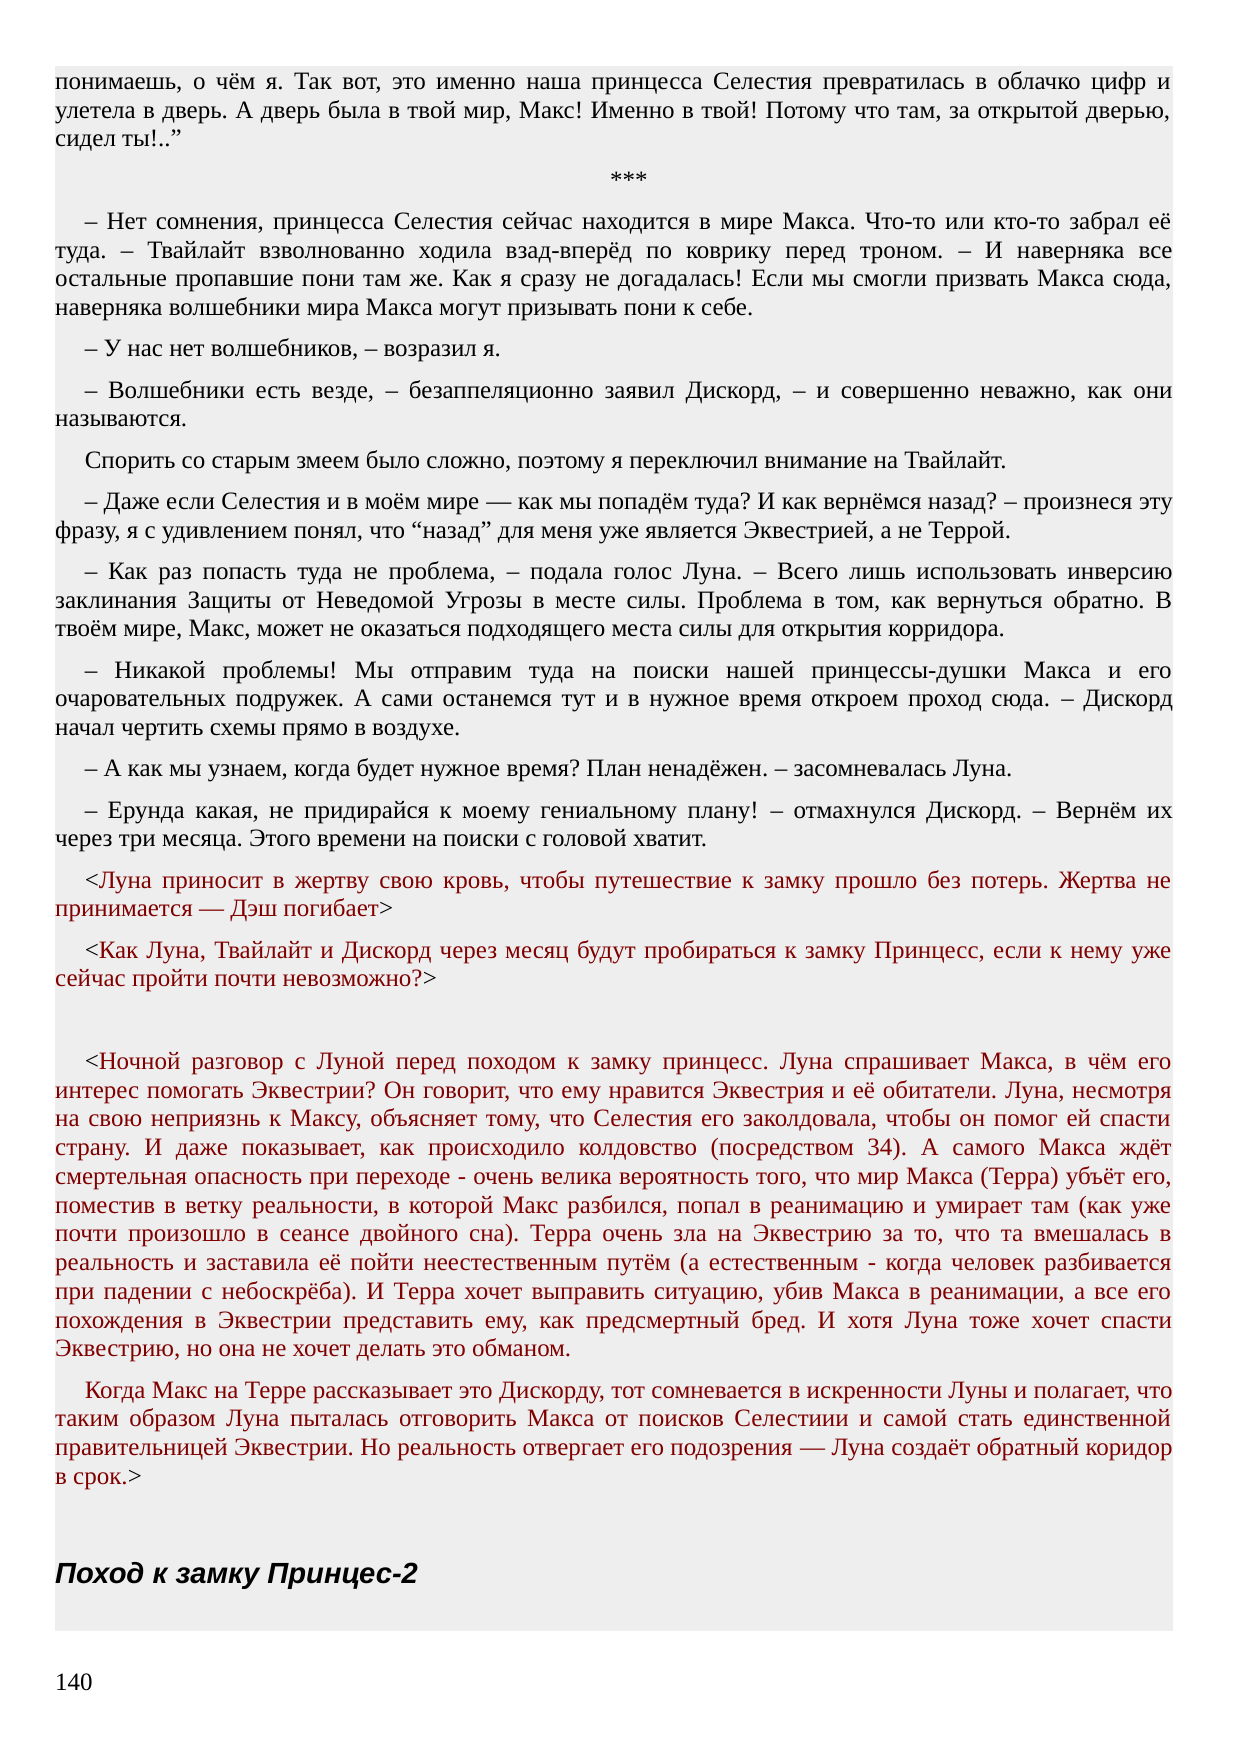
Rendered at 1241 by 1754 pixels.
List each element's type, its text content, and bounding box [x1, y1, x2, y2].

text <Ночной разговор с Луной перед походом к замку принцесс. Луна спрашивает Макса, в чём его интерес помогать Эквестрии? Он говорит, что ему нравится Эквестрия и её обитатели. Луна, несмотря на свою неприязнь к Максу, объясняет тому, что Селестия его заколдовала, чтобы он помог ей спасти страну. И даже показывает, как происходило колдовство (посредством 34). А самого Макса ждёт смертельная опасность при переходе - очень велика вероятность того, что мир Макса (Терра) убъёт его, поместив в ветку реальности, в которой Макс разбился, попал в реанимацию и умирает там (как уже почти произошло в сеансе двойного сна). Терра очень зла на Эквестрию за то, что та вмешалась в реальность и заставила её пойти неестественным путём (а естественным - когда человек разбивается при падении с небоскрёба). И Терра хочет выправить ситуацию, убив Макса в реанимации, а все его похождения в Эквестрии представить ему, как предсмертный бред. И хотя Луна тоже хочет спасти Эквестрию, но она не хочет делать это обманом. [55, 1046, 1173, 1362]
subtitle Поход к замку Принцес-2 [55, 1556, 1173, 1589]
text – Никакой проблемы! Мы отправим туда на поиски нашей принцессы-душки Макса и его очаровательных подружек. А сами останемся тут и в нужное время откроем проход сюда. – Дискорд начал чертить схемы прямо в воздухе. [55, 655, 1173, 741]
text <Как Луна, Твайлайт и Дискорд через месяц будут пробираться к замку Принцесс, если к нему уже сейчас пройти почти невозможно?> [55, 935, 1173, 992]
text – Ерунда какая, не придирайся к моему гениальному плану! – отмахнулся Дискорд. – Вернём их через три месяца. Этого времени на поиски с головой хватит. [55, 795, 1173, 852]
text – У нас нет волшебников, – возразил я. [55, 333, 1173, 362]
text – Как раз попасть туда не проблема, – подала голос Луна. – Всего лишь использовать инверсию заклинания Защиты от Неведомой Угрозы в месте силы. Проблема в том, как вернуться обратно. В твоём мире, Макс, может не оказаться подходящего места силы для открытия корридора. [55, 556, 1173, 642]
text – Даже если Селестия и в моём мире — как мы попадём туда? И как вернёмся назад? – произнеся эту фразу, я с удивлением понял, что “назад” для меня уже является Эквестрией, а не Террой. [55, 486, 1173, 543]
text Когда Макс на Терре рассказывает это Дискорду, тот сомневается в искренности Луны и полагает, что таким образом Луна пыталась отговорить Макса от поисков Селестиии и самой стать единственной правительницей Эквестрии. Но реальность отвергает его подозрения — Луна создаёт обратный коридор в срок.> [55, 1375, 1173, 1490]
text – А как мы узнаем, когда будет нужное время? План ненадёжен. – засомневалась Луна. [55, 753, 1173, 782]
text *** [55, 165, 1173, 193]
text – Нет сомнения, принцесса Селестия сейчас находится в мире Макса. Что-то или кто-то забрал её туда. – Твайлайт взволнованно ходила взад-вперёд по коврику перед троном. – И наверняка все остальные пропавшие пони там же. Как я сразу не догадалась! Если мы смогли призвать Макса сюда, наверняка волшебники мира Макса могут призывать пони к себе. [55, 206, 1173, 321]
text понимаешь, о чём я. Так вот, это именно наша принцесса Селестия превратилась в облачко цифр и улетела в дверь. А дверь была в твой мир, Макс! Именно в твой! Потому что там, за открытой дверью, сидел ты!..” [55, 66, 1173, 152]
text – Волшебники есть везде, – безаппеляционно заявил Дискорд, – и совершенно неважно, как они называются. [55, 375, 1173, 432]
text <Луна приносит в жертву свою кровь, чтобы путешествие к замку прошло без потерь. Жертва не принимается — Дэш погибает> [55, 865, 1173, 922]
text Спорить со старым змеем было сложно, поэтому я переключил внимание на Твайлайт. [55, 445, 1173, 473]
